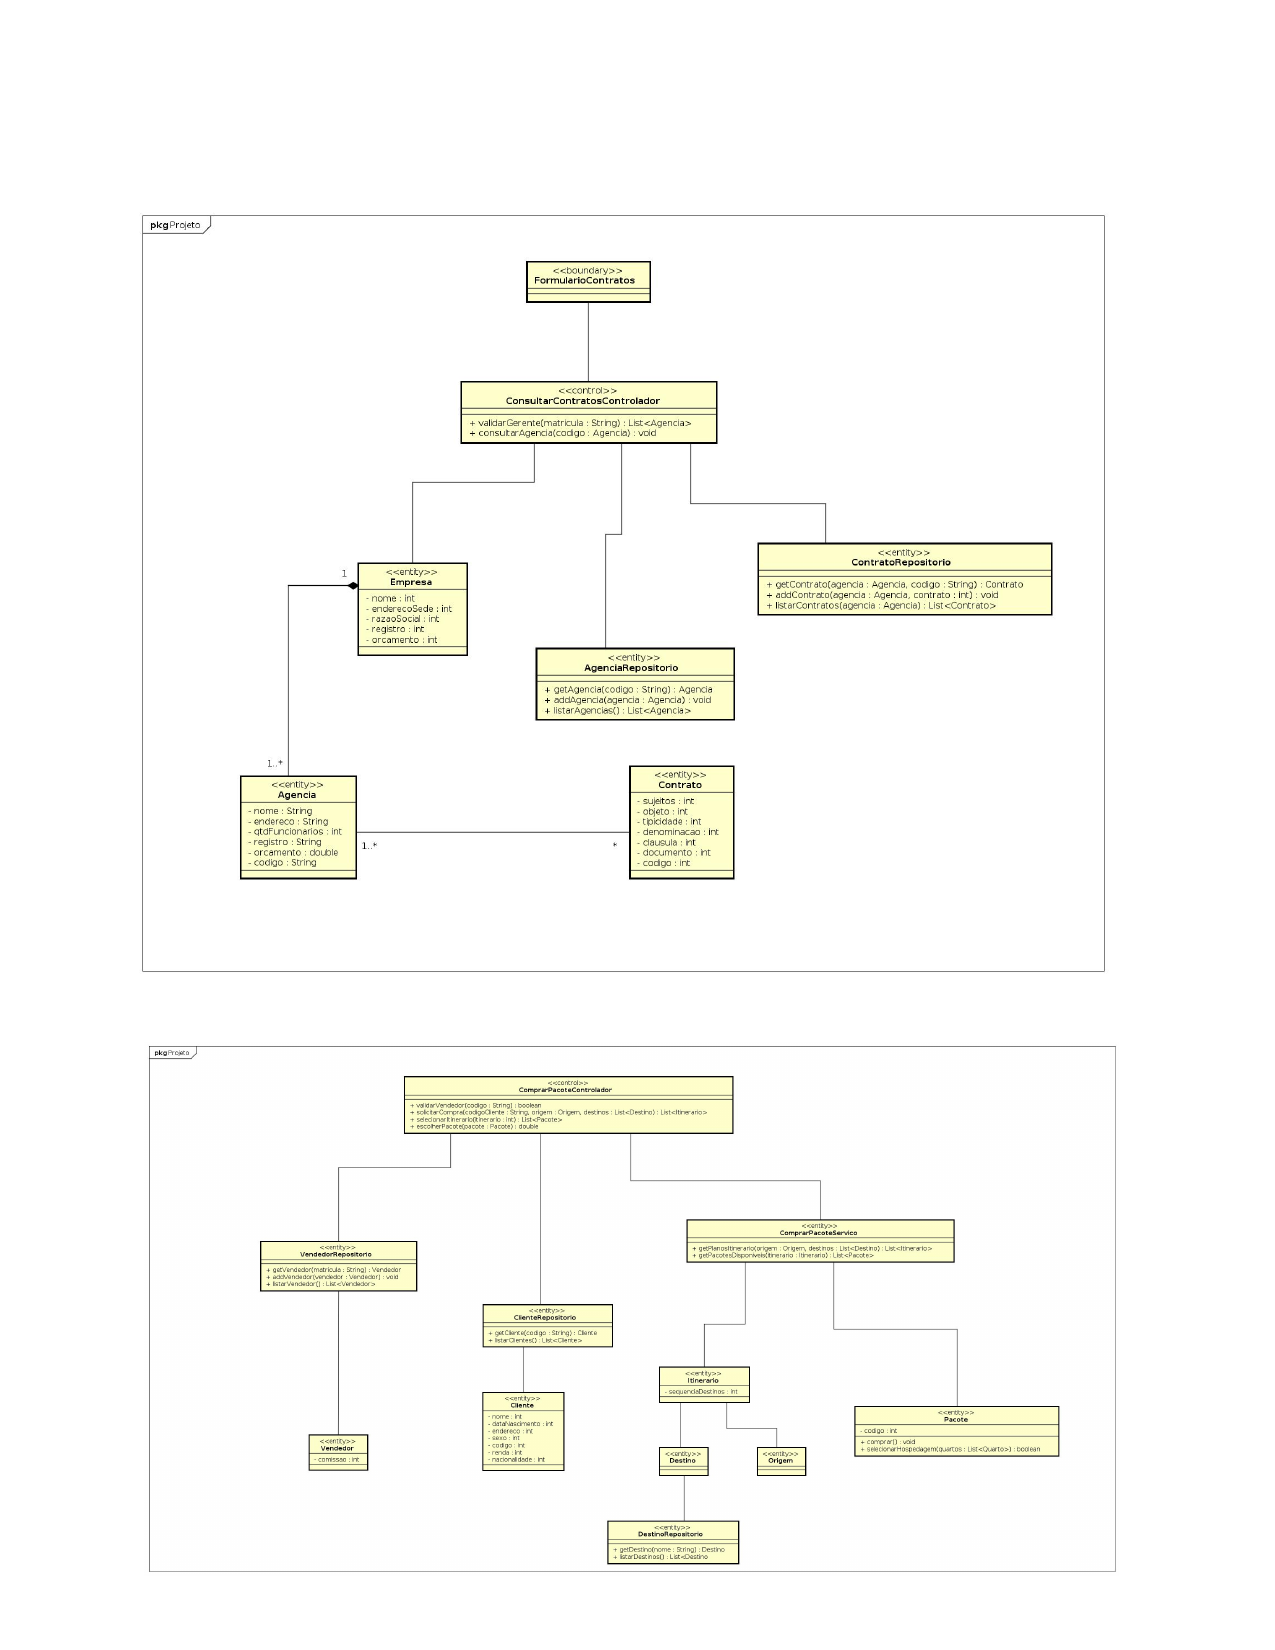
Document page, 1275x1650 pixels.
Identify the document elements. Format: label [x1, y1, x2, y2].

picture [135, 208, 1111, 978]
picture [144, 1042, 1120, 1576]
